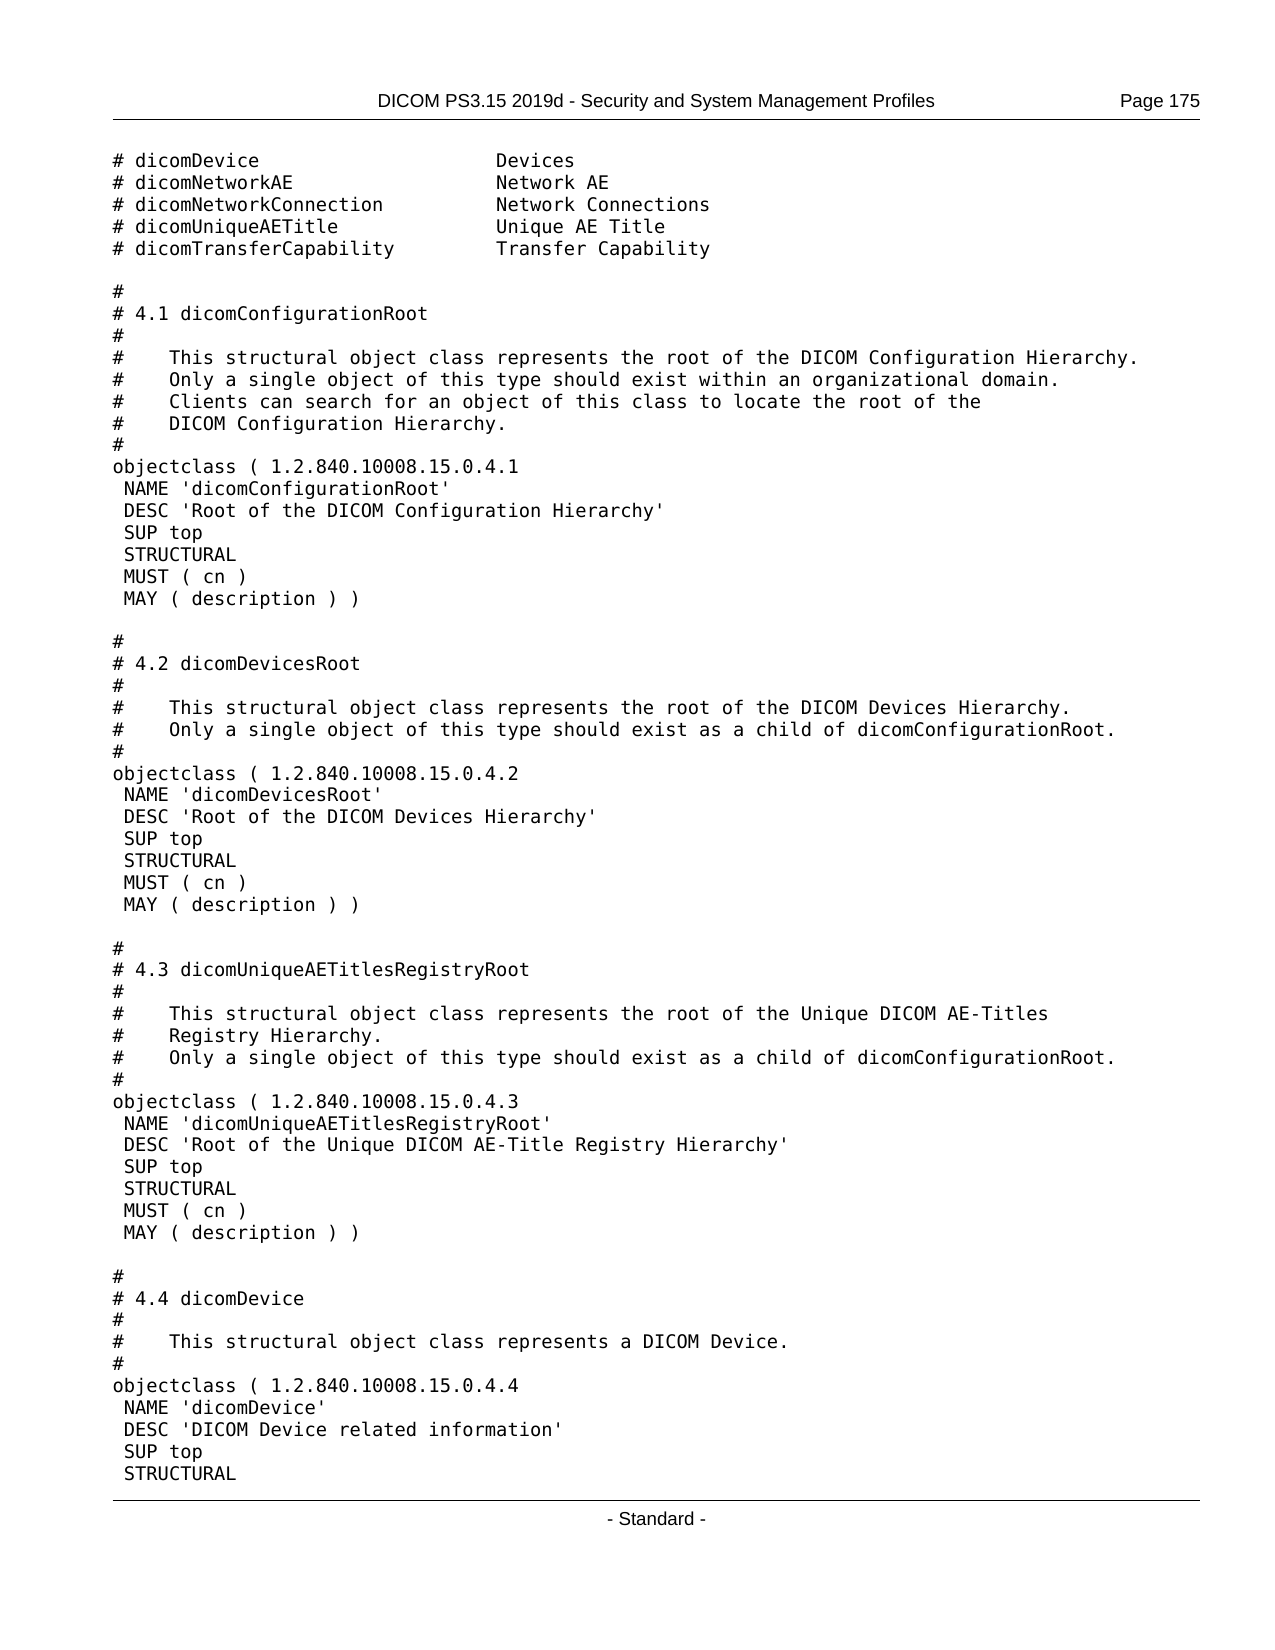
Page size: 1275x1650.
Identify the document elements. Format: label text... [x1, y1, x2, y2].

text # dicomDevice Devices # dicomNetworkAE Network AE # dicomNetworkConnection Network Connections # dicomUniqueAETitle Unique AE Title # dicomTransferCapability Transfer Capability # # 4.1 dicomConfigurationRoot # # This structural object class represents the root of the DICOM Configuration Hierarchy. # Only a single object of this type should exist within an organizational domain. # Clients can search for an object of this class to locate the root of the # DICOM Configuration Hierarchy. # objectclass ( 1.2.840.10008.15.0.4.1 NAME 'dicomConfigurationRoot' DESC 'Root of the DICOM Configuration Hierarchy' SUP top STRUCTURAL MUST ( cn ) MAY ( description ) ) # # 4.2 dicomDevicesRoot # # This structural object class represents the root of the DICOM Devices Hierarchy. # Only a single object of this type should exist as a child of dicomConfigurationRoot. # objectclass ( 1.2.840.10008.15.0.4.2 NAME 'dicomDevicesRoot' DESC 'Root of the DICOM Devices Hierarchy' SUP top STRUCTURAL MUST ( cn ) MAY ( description ) ) # # 4.3 dicomUniqueAETitlesRegistryRoot # # This structural object class represents the root of the Unique DICOM AE-Titles # Registry Hierarchy. # Only a single object of this type should exist as a child of dicomConfigurationRoot. # objectclass ( 1.2.840.10008.15.0.4.3 NAME 'dicomUniqueAETitlesRegistryRoot' DESC 'Root of the Unique DICOM AE-Title Registry Hierarchy' SUP top STRUCTURAL MUST ( cn ) MAY ( description ) ) # # 4.4 dicomDevice # # This structural object class represents a DICOM Device. # objectclass ( 1.2.840.10008.15.0.4.4 NAME 'dicomDevice' DESC 'DICOM Device related information' SUP top STRUCTURAL [112, 150, 1200, 1484]
